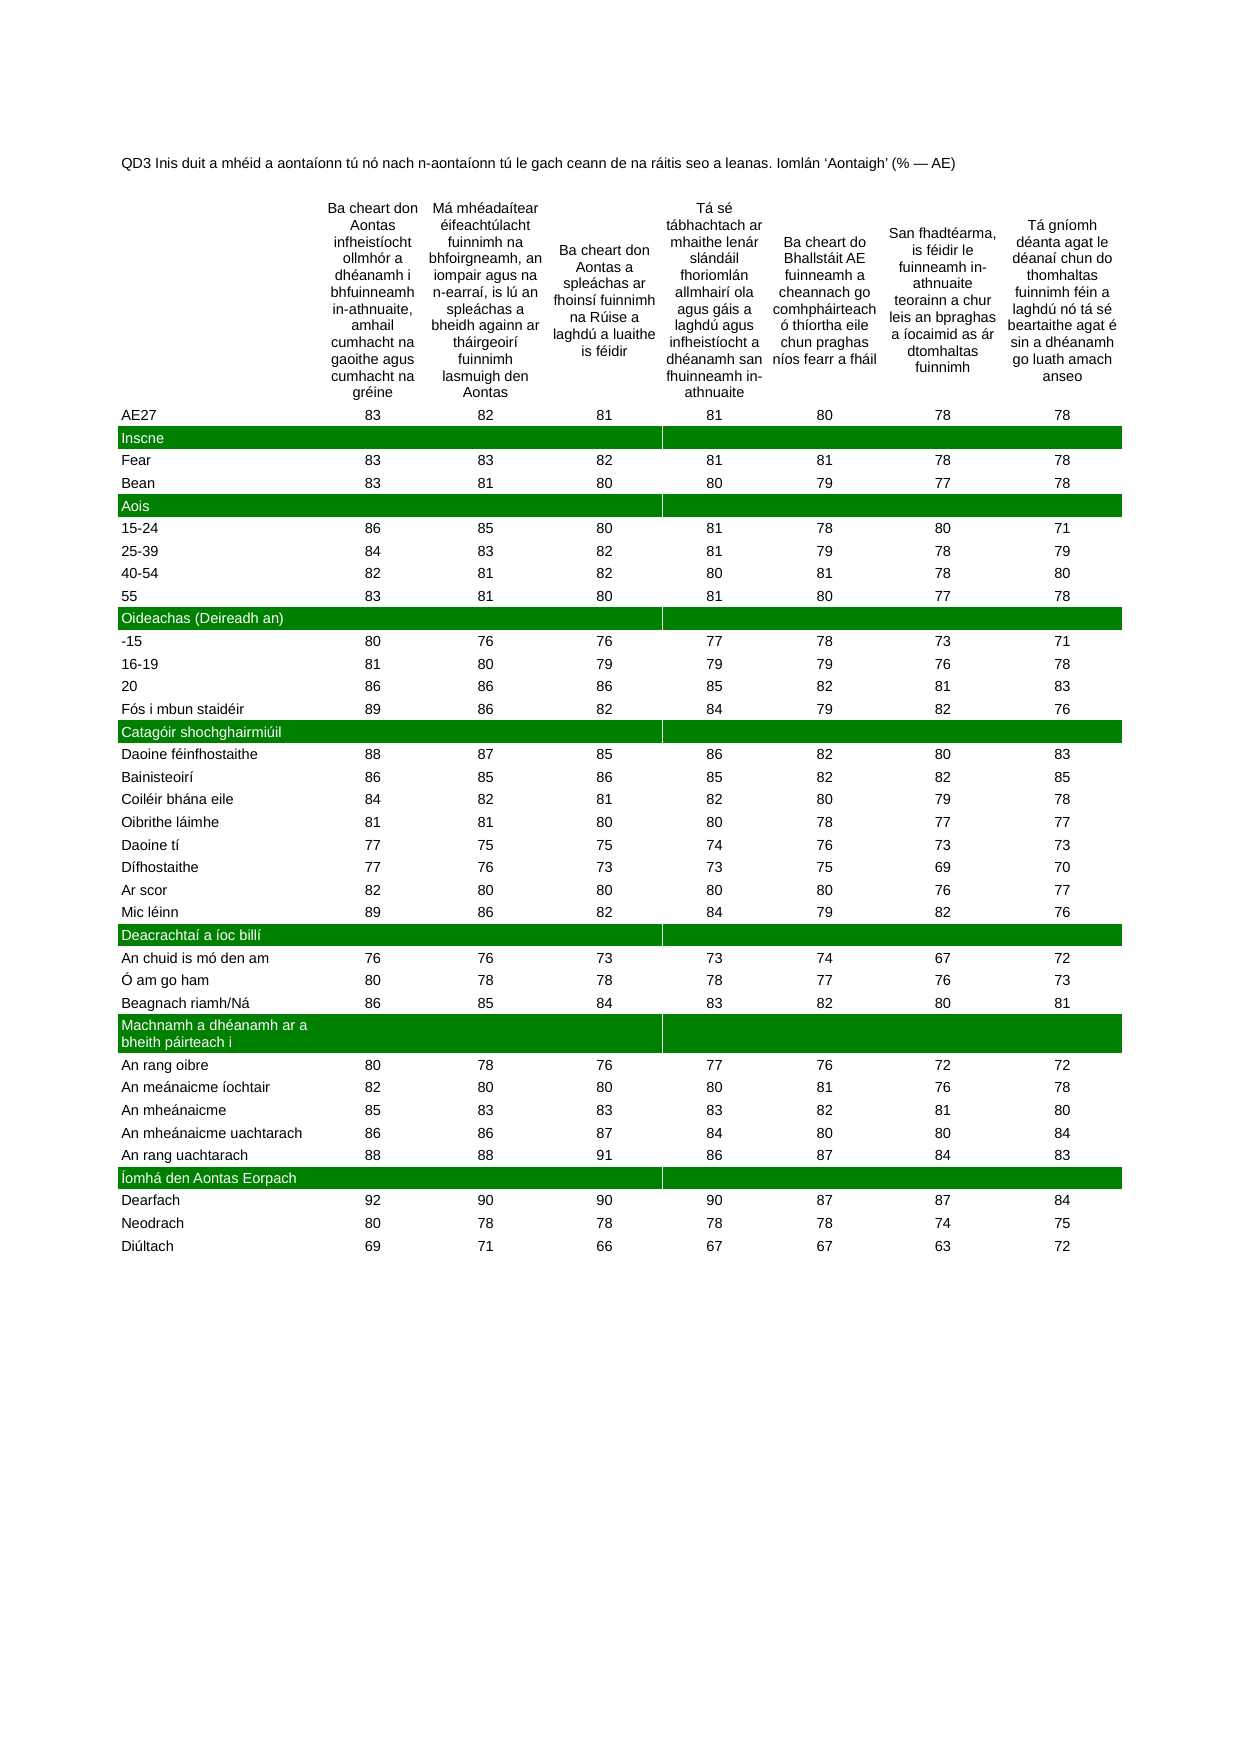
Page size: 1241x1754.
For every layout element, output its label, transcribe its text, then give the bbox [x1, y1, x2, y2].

table_cell 81 [424, 585, 546, 607]
table_cell 86 [424, 901, 546, 924]
table_cell 81 [766, 1076, 883, 1099]
table_cell 82 [321, 562, 424, 585]
table_cell 83 [1002, 675, 1122, 698]
table_cell 76 [883, 969, 1002, 992]
table_cell [424, 607, 546, 630]
table_cell 81 [321, 811, 424, 833]
table_cell 76 [1002, 901, 1122, 924]
table_cell Íomhá den Aontas Eorpach [118, 1167, 321, 1189]
table_cell 87 [883, 1189, 1002, 1212]
table_cell 81 [546, 404, 662, 426]
table_cell 16-19 [118, 653, 321, 675]
table_cell [663, 607, 766, 630]
table_cell 90 [546, 1189, 662, 1212]
table_cell 74 [663, 833, 766, 856]
table_cell [546, 924, 662, 946]
table_cell 78 [424, 1212, 546, 1234]
table_cell 82 [766, 766, 883, 788]
table_cell [424, 924, 546, 946]
table_cell 78 [1002, 788, 1122, 811]
table_cell 77 [663, 1054, 766, 1076]
table_cell 76 [883, 653, 1002, 675]
table_cell 84 [321, 788, 424, 811]
table_cell [883, 924, 1002, 946]
table_cell 84 [663, 1121, 766, 1144]
table_cell 79 [1002, 540, 1122, 562]
table_cell 85 [546, 743, 662, 766]
table_cell 80 [546, 472, 662, 494]
table_cell 80 [546, 585, 662, 607]
table_cell Má mhéadaítear éifeachtúlacht fuinnimh na bhfoirgneamh, an iompair agus na n-earraí, is lú an spleáchas a bheidh againn ar tháirgeoirí fuinnimh lasmuigh den Aontas [424, 197, 546, 404]
table_cell [546, 607, 662, 630]
table_cell Bainisteoirí [118, 766, 321, 788]
table_cell 73 [1002, 833, 1122, 856]
table_cell 78 [766, 1212, 883, 1234]
table_cell [766, 426, 883, 449]
table_cell [321, 720, 424, 743]
table_cell [321, 426, 424, 449]
table_cell An rang oibre [118, 1054, 321, 1076]
table_cell [1002, 720, 1122, 743]
table_cell 80 [321, 969, 424, 992]
table_cell 86 [321, 517, 424, 539]
table_cell [883, 607, 1002, 630]
table_cell 78 [1002, 404, 1122, 426]
table_cell 81 [663, 517, 766, 539]
table_cell 73 [663, 946, 766, 969]
table_cell 55 [118, 585, 321, 607]
table_cell 81 [883, 675, 1002, 698]
table_cell 84 [663, 698, 766, 720]
table_cell 83 [321, 472, 424, 494]
table_cell 66 [546, 1234, 662, 1257]
table_cell 86 [321, 992, 424, 1014]
table_cell [546, 426, 662, 449]
table_cell 80 [546, 879, 662, 901]
table_cell Ba cheart don Aontas a spleáchas ar fhoinsí fuinnimh na Rúise a laghdú a luaithe is féidir [546, 197, 662, 404]
table_cell [766, 494, 883, 517]
table_cell Beagnach riamh/Ná [118, 992, 321, 1014]
table_cell Ó am go ham [118, 969, 321, 992]
table_cell 84 [321, 540, 424, 562]
table_cell 83 [321, 404, 424, 426]
table_cell [424, 494, 546, 517]
table_cell 80 [424, 653, 546, 675]
table_cell [663, 720, 766, 743]
table_cell Daoine tí [118, 833, 321, 856]
table_cell 81 [424, 811, 546, 833]
table_cell 82 [424, 788, 546, 811]
table_cell 67 [766, 1234, 883, 1257]
table_cell 76 [424, 630, 546, 652]
table_cell 89 [321, 901, 424, 924]
table_cell 76 [766, 833, 883, 856]
table_cell 87 [546, 1121, 662, 1144]
table_cell 82 [424, 404, 546, 426]
table_cell 75 [546, 833, 662, 856]
table_cell 73 [1002, 969, 1122, 992]
table_cell 78 [424, 969, 546, 992]
table_cell 90 [663, 1189, 766, 1212]
table_cell An mheánaicme [118, 1099, 321, 1121]
table_cell Inscne [118, 426, 321, 449]
table_cell 72 [1002, 1234, 1122, 1257]
table_cell 86 [546, 766, 662, 788]
table_cell 81 [546, 788, 662, 811]
table_cell [883, 494, 1002, 517]
table_cell Ba cheart do Bhallstáit AE fuinneamh a cheannach go comhpháirteach ó thíortha eile chun praghas níos fearr a fháil [766, 197, 883, 404]
table_cell 83 [321, 585, 424, 607]
table_cell 92 [321, 1189, 424, 1212]
table_cell 82 [321, 1076, 424, 1099]
table_cell [321, 1014, 424, 1053]
table_cell 80 [1002, 1099, 1122, 1121]
table_cell 89 [321, 698, 424, 720]
table_cell 83 [546, 1099, 662, 1121]
table_cell 78 [883, 540, 1002, 562]
table_cell 81 [663, 449, 766, 472]
table_cell 81 [424, 472, 546, 494]
table_cell 81 [766, 562, 883, 585]
table_cell 80 [424, 879, 546, 901]
table_cell 80 [424, 1076, 546, 1099]
table_cell 80 [321, 630, 424, 652]
table_cell 85 [663, 766, 766, 788]
table_cell 74 [766, 946, 883, 969]
table_cell 85 [1002, 766, 1122, 788]
table_cell 25-39 [118, 540, 321, 562]
table_cell 83 [424, 1099, 546, 1121]
table_cell 84 [546, 992, 662, 1014]
table_cell 71 [424, 1234, 546, 1257]
table_cell Mic léinn [118, 901, 321, 924]
table_cell 78 [883, 449, 1002, 472]
table_cell [663, 174, 766, 197]
table_cell 81 [424, 562, 546, 585]
table_cell [424, 174, 546, 197]
table_cell 79 [883, 788, 1002, 811]
table_cell 73 [883, 833, 1002, 856]
table_cell 80 [1002, 562, 1122, 585]
table_cell [1002, 607, 1122, 630]
table_cell 82 [766, 1099, 883, 1121]
table_cell 74 [883, 1212, 1002, 1234]
table_cell [766, 1167, 883, 1189]
table_cell [546, 1167, 662, 1189]
table_cell 85 [663, 675, 766, 698]
table_cell 87 [766, 1144, 883, 1167]
table_cell 78 [546, 1212, 662, 1234]
table_cell 69 [321, 1234, 424, 1257]
table_cell 86 [424, 675, 546, 698]
table_cell 85 [321, 1099, 424, 1121]
table_cell 70 [1002, 856, 1122, 878]
table_cell 80 [766, 1121, 883, 1144]
table_cell 78 [424, 1054, 546, 1076]
table_cell 78 [883, 404, 1002, 426]
table_cell An chuid is mó den am [118, 946, 321, 969]
table_cell [424, 426, 546, 449]
table_cell 40-54 [118, 562, 321, 585]
table_cell 79 [766, 901, 883, 924]
table_cell An mheánaicme uachtarach [118, 1121, 321, 1144]
table_cell [321, 494, 424, 517]
table_cell 76 [883, 1076, 1002, 1099]
table_cell 86 [546, 675, 662, 698]
table_cell 80 [546, 517, 662, 539]
table_cell [321, 174, 424, 197]
table_cell 91 [546, 1144, 662, 1167]
table_cell [546, 1014, 662, 1053]
table_cell [1002, 426, 1122, 449]
table_cell 82 [883, 901, 1002, 924]
table_cell [663, 494, 766, 517]
table_cell Machnamh a dhéanamh ar a bheith páirteach i [118, 1014, 321, 1053]
table_cell 82 [321, 879, 424, 901]
table_cell 73 [546, 856, 662, 878]
table_cell Daoine féinfhostaithe [118, 743, 321, 766]
table_cell 84 [1002, 1189, 1122, 1212]
table_cell 73 [663, 856, 766, 878]
table_cell Bean [118, 472, 321, 494]
table_cell Catagóir shochghairmiúil [118, 720, 321, 743]
table_cell 80 [766, 879, 883, 901]
table_cell 81 [663, 404, 766, 426]
table_cell 86 [663, 1144, 766, 1167]
table_cell [766, 720, 883, 743]
table_cell 82 [883, 698, 1002, 720]
table_cell 77 [321, 856, 424, 878]
table_cell 85 [424, 992, 546, 1014]
table_cell 71 [1002, 630, 1122, 652]
table_cell 86 [424, 1121, 546, 1144]
table_cell 77 [883, 472, 1002, 494]
table_cell 83 [1002, 743, 1122, 766]
table_cell 84 [663, 901, 766, 924]
table_cell An rang uachtarach [118, 1144, 321, 1167]
table_cell 80 [663, 879, 766, 901]
table_cell [1002, 174, 1122, 197]
table_cell 81 [663, 585, 766, 607]
table_cell 75 [424, 833, 546, 856]
table_cell Diúltach [118, 1234, 321, 1257]
table_cell [883, 720, 1002, 743]
table_cell 72 [1002, 946, 1122, 969]
table_cell 77 [663, 630, 766, 652]
table_cell 83 [1002, 1144, 1122, 1167]
table_cell 76 [883, 879, 1002, 901]
table_cell [424, 1167, 546, 1189]
table_cell San fhadtéarma, is féidir le fuinneamh in-athnuaite teorainn a chur leis an bpraghas a íocaimid as ár dtomhaltas fuinnimh [883, 197, 1002, 404]
table_cell [766, 1014, 883, 1053]
table_cell [883, 1014, 1002, 1053]
table_cell 82 [546, 698, 662, 720]
table_cell 72 [1002, 1054, 1122, 1076]
table_cell 90 [424, 1189, 546, 1212]
table_cell 84 [883, 1144, 1002, 1167]
table_cell Ba cheart don Aontas infheistíocht ollmhór a dhéanamh i bhfuinneamh in-athnuaite, amhail cumhacht na gaoithe agus cumhacht na gréine [321, 197, 424, 404]
table_cell 79 [766, 540, 883, 562]
table_cell An meánaicme íochtair [118, 1076, 321, 1099]
table_cell 82 [546, 540, 662, 562]
table_cell -15 [118, 630, 321, 652]
table_cell Coiléir bhána eile [118, 788, 321, 811]
table_cell 78 [663, 1212, 766, 1234]
table_cell 83 [424, 540, 546, 562]
table_cell 83 [424, 449, 546, 472]
table_cell 86 [424, 698, 546, 720]
table_cell Ar scor [118, 879, 321, 901]
table_cell 83 [663, 1099, 766, 1121]
table_cell 82 [766, 743, 883, 766]
table_cell 76 [546, 630, 662, 652]
table_cell [766, 924, 883, 946]
table_cell 77 [883, 585, 1002, 607]
table_cell Aois [118, 494, 321, 517]
table_cell 87 [424, 743, 546, 766]
table_cell 78 [766, 517, 883, 539]
table_cell 76 [424, 856, 546, 878]
table_cell 73 [546, 946, 662, 969]
table_cell 83 [321, 449, 424, 472]
table_cell 81 [766, 449, 883, 472]
table_cell 67 [663, 1234, 766, 1257]
table_cell 77 [883, 811, 1002, 833]
table_cell 86 [321, 1121, 424, 1144]
table_cell Oibrithe láimhe [118, 811, 321, 833]
table_cell 86 [321, 675, 424, 698]
table_cell 81 [1002, 992, 1122, 1014]
table_cell [883, 174, 1002, 197]
table_cell 20 [118, 675, 321, 698]
table_cell 15-24 [118, 517, 321, 539]
table_cell 79 [766, 472, 883, 494]
table_cell [321, 607, 424, 630]
table_cell [424, 1014, 546, 1053]
table_cell [321, 1167, 424, 1189]
table_cell [883, 426, 1002, 449]
table_cell [118, 174, 321, 197]
table_cell [1002, 494, 1122, 517]
table_cell Fós i mbun staidéir [118, 698, 321, 720]
table_cell 77 [1002, 811, 1122, 833]
table_cell 77 [766, 969, 883, 992]
table_cell 82 [546, 562, 662, 585]
table_cell [1002, 924, 1122, 946]
table_cell 80 [663, 811, 766, 833]
table_cell 78 [663, 969, 766, 992]
table_cell 77 [1002, 879, 1122, 901]
table_cell 80 [663, 1076, 766, 1099]
table_cell Deacrachtaí a íoc billí [118, 924, 321, 946]
table_cell [118, 197, 321, 404]
table_cell [546, 494, 662, 517]
table_cell 69 [883, 856, 1002, 878]
table_cell [663, 426, 766, 449]
table_cell Oideachas (Deireadh an) [118, 607, 321, 630]
table_cell 78 [546, 969, 662, 992]
table_cell 81 [883, 1099, 1002, 1121]
table_cell 86 [663, 743, 766, 766]
table_cell 73 [883, 630, 1002, 652]
table_cell 85 [424, 517, 546, 539]
table_cell [766, 607, 883, 630]
table_cell 76 [766, 1054, 883, 1076]
table_cell 80 [663, 562, 766, 585]
table_cell 80 [546, 811, 662, 833]
table_cell 84 [1002, 1121, 1122, 1144]
table_cell 85 [424, 766, 546, 788]
table_cell 82 [546, 449, 662, 472]
table_cell [546, 720, 662, 743]
table_cell 80 [766, 788, 883, 811]
table_cell [766, 174, 883, 197]
table_cell 76 [1002, 698, 1122, 720]
table_cell 82 [883, 766, 1002, 788]
table_cell 80 [883, 743, 1002, 766]
table_cell 80 [321, 1212, 424, 1234]
table_cell 80 [321, 1054, 424, 1076]
table_cell 81 [663, 540, 766, 562]
table_cell 78 [766, 630, 883, 652]
table_cell [663, 1167, 766, 1189]
table_cell [1002, 1167, 1122, 1189]
table_cell 80 [663, 472, 766, 494]
table_cell Fear [118, 449, 321, 472]
table_cell 78 [883, 562, 1002, 585]
table_cell [1002, 1014, 1122, 1053]
table_cell 88 [321, 1144, 424, 1167]
table_cell 77 [321, 833, 424, 856]
table_cell 78 [1002, 472, 1122, 494]
table_cell 76 [546, 1054, 662, 1076]
table_cell 86 [321, 766, 424, 788]
table_cell [321, 924, 424, 946]
table_cell [663, 924, 766, 946]
table_cell 79 [766, 653, 883, 675]
table_cell 76 [424, 946, 546, 969]
table_cell 88 [321, 743, 424, 766]
table_cell 82 [766, 992, 883, 1014]
table_cell 78 [766, 811, 883, 833]
table_cell Neodrach [118, 1212, 321, 1234]
table_cell AE27 [118, 404, 321, 426]
table_cell Tá gníomh déanta agat le déanaí chun do thomhaltas fuinnimh féin a laghdú nó tá sé beartaithe agat é sin a dhéanamh go luath amach anseo [1002, 197, 1122, 404]
table_cell 76 [321, 946, 424, 969]
table_cell 63 [883, 1234, 1002, 1257]
table_cell 78 [1002, 449, 1122, 472]
table_cell 78 [1002, 653, 1122, 675]
table_cell [883, 1167, 1002, 1189]
table_cell Dearfach [118, 1189, 321, 1212]
table_cell 75 [766, 856, 883, 878]
table_cell [424, 720, 546, 743]
table_cell 78 [1002, 585, 1122, 607]
table_cell 79 [546, 653, 662, 675]
table_cell 80 [546, 1076, 662, 1099]
table_cell 82 [766, 675, 883, 698]
table_cell 80 [766, 404, 883, 426]
table_cell 82 [546, 901, 662, 924]
table_cell 67 [883, 946, 1002, 969]
table_cell 79 [766, 698, 883, 720]
table_cell 79 [663, 653, 766, 675]
table_cell 88 [424, 1144, 546, 1167]
table_cell 72 [883, 1054, 1002, 1076]
table_cell 80 [766, 585, 883, 607]
table_cell 87 [766, 1189, 883, 1212]
table_cell 75 [1002, 1212, 1122, 1234]
table_cell 81 [321, 653, 424, 675]
table_cell 80 [883, 517, 1002, 539]
table_cell Tá sé tábhachtach ar mhaithe lenár slándáil fhoriomlán allmhairí ola agus gáis a laghdú agus infheistíocht a dhéanamh san fhuinneamh in-athnuaite [663, 197, 766, 404]
table_cell [546, 174, 662, 197]
table_cell 80 [883, 1121, 1002, 1144]
table_cell [663, 1014, 766, 1053]
table_cell 83 [663, 992, 766, 1014]
table_cell 78 [1002, 1076, 1122, 1099]
table_cell 80 [883, 992, 1002, 1014]
table_header QD3 Inis duit a mhéid a aontaíonn tú nó nach n-aontaíonn tú le gach ceann de na ráitis seo a leanas. Iomlán ‘Aontaigh’ (% — AE) [118, 152, 1122, 174]
table_cell 71 [1002, 517, 1122, 539]
table_cell Dífhostaithe [118, 856, 321, 878]
table_cell 82 [663, 788, 766, 811]
